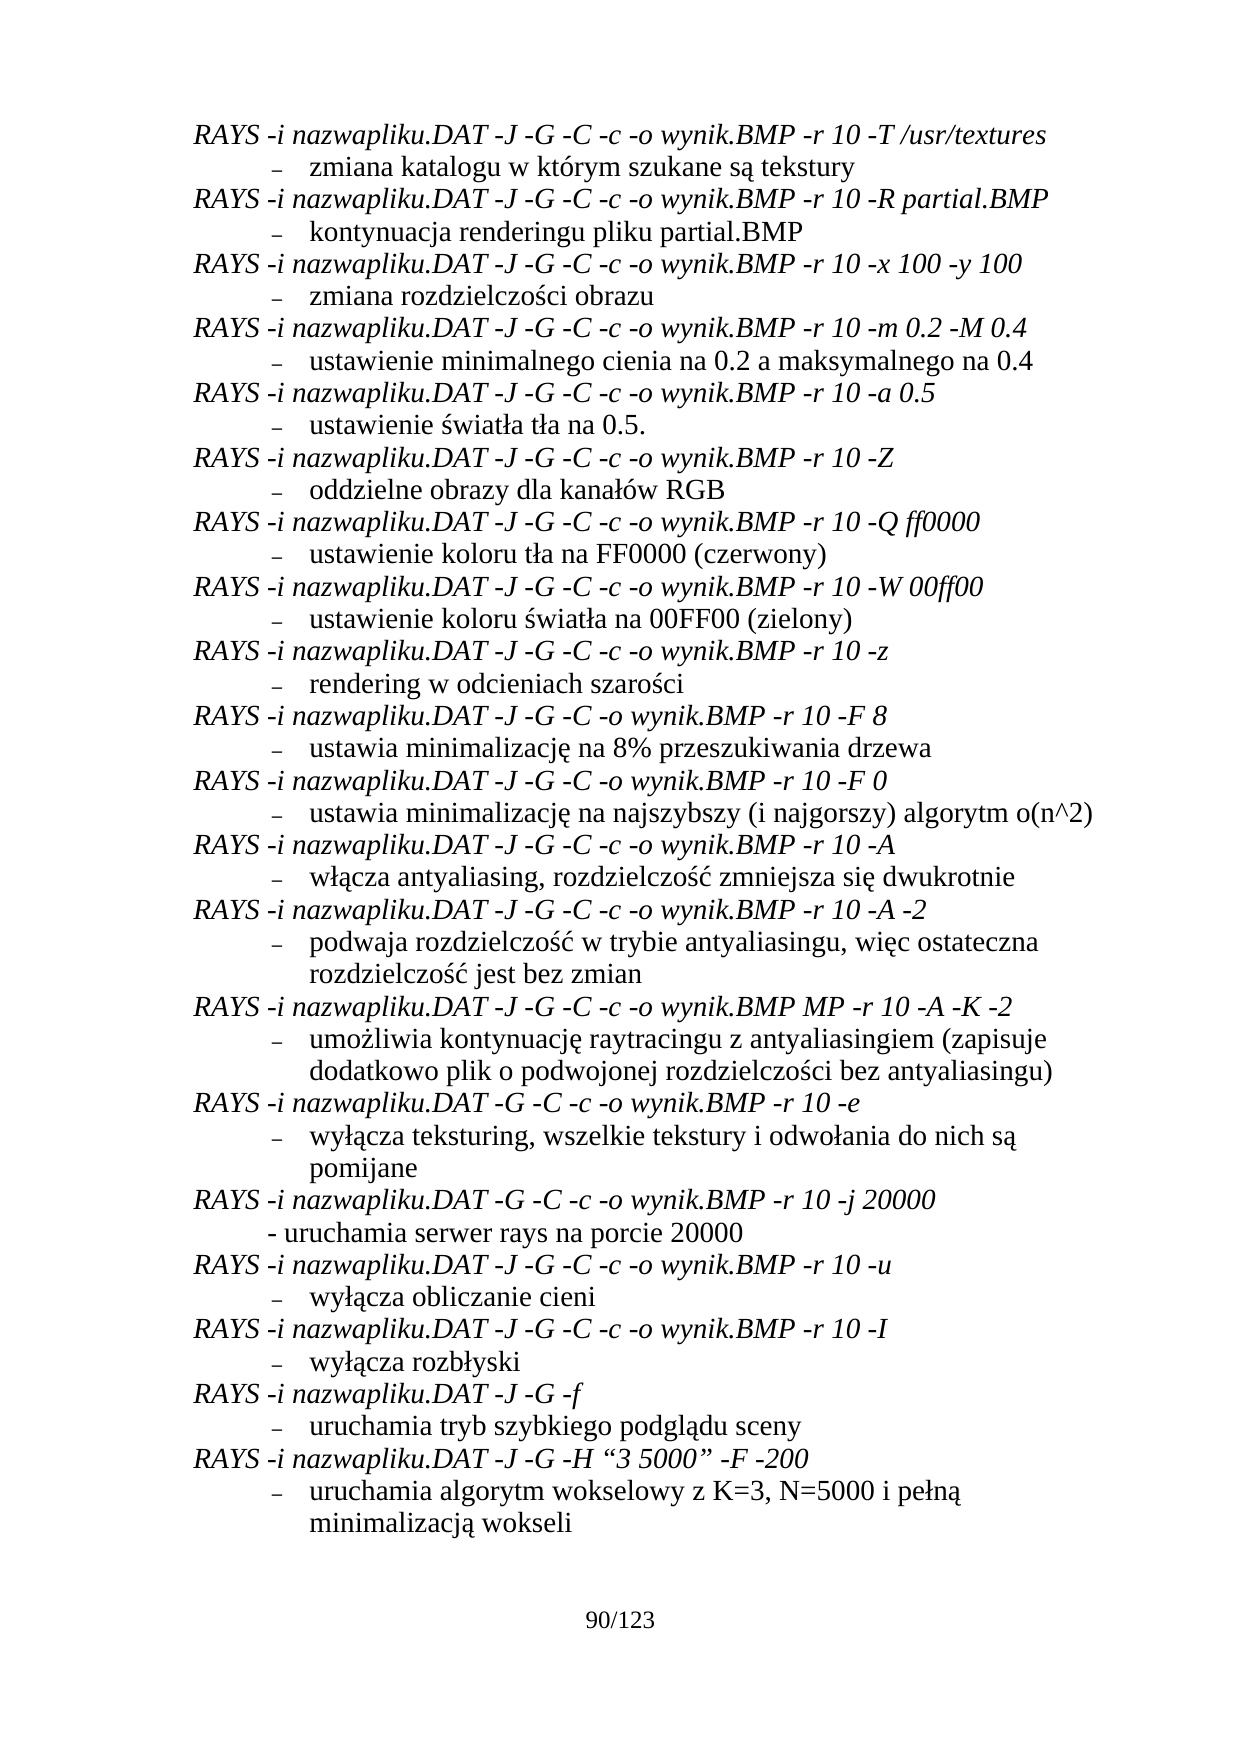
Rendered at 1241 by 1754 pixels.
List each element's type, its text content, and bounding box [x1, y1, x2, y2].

list umożliwia kontynuację raytracingu z antyaliasingiem (zapisuje dodatkowo plik o podwojonej rozdzielczości bez antyaliasingu) [272, 1022, 1122, 1087]
text RAYS -i nazwapliku.DAT -J -G -C -c -o wynik.BMP -r 10 -A -2 [193, 893, 1122, 925]
text RAYS -i nazwapliku.DAT -J -G -C -c -o wynik.BMP -r 10 -z [193, 635, 1122, 667]
list oddzielne obrazy dla kanałów RGB [272, 473, 1122, 506]
text RAYS -i nazwapliku.DAT -G -C -c -o wynik.BMP -r 10 -j 20000 [193, 1184, 1122, 1216]
text - uruchamia serwer rays na porcie 20000 [193, 1216, 1122, 1248]
list kontynuacja renderingu pliku partial.BMP [272, 215, 1122, 247]
text RAYS -i nazwapliku.DAT -J -G -C -o wynik.BMP -r 10 -F 8 [193, 699, 1122, 732]
list ustawia minimalizację na 8% przeszukiwania drzewa [272, 732, 1122, 764]
text RAYS -i nazwapliku.DAT -J -G -C -c -o wynik.BMP -r 10 -a 0.5 [193, 376, 1122, 409]
list rendering w odcieniach szarości [272, 667, 1122, 699]
text RAYS -i nazwapliku.DAT -J -G -f [193, 1377, 1122, 1410]
list włącza antyaliasing, rozdzielczość zmniejsza się dwukrotnie [272, 861, 1122, 893]
list ustawienie koloru tła na FF0000 (czerwony) [272, 538, 1122, 570]
text RAYS -i nazwapliku.DAT -G -C -c -o wynik.BMP -r 10 -e [193, 1087, 1122, 1119]
list ustawienie koloru światła na 00FF00 (zielony) [272, 602, 1122, 635]
text RAYS -i nazwapliku.DAT -J -G -C -c -o wynik.BMP -r 10 -u [193, 1248, 1122, 1281]
list uruchamia algorytm wokselowy z K=3, N=5000 i pełną minimalizacją wokseli [272, 1474, 1122, 1539]
list wyłącza teksturing, wszelkie tekstury i odwołania do nich są pomijane [272, 1119, 1122, 1184]
list zmiana katalogu w którym szukane są tekstury [272, 150, 1122, 183]
text RAYS -i nazwapliku.DAT -J -G -C -c -o wynik.BMP -r 10 -m 0.2 -M 0.4 [193, 312, 1122, 344]
text RAYS -i nazwapliku.DAT -J -G -C -c -o wynik.BMP -r 10 -A [193, 828, 1122, 861]
text RAYS -i nazwapliku.DAT -J -G -C -c -o wynik.BMP -r 10 -W 00ff00 [193, 570, 1122, 602]
list ustawienie światła tła na 0.5. [272, 409, 1122, 441]
text RAYS -i nazwapliku.DAT -J -G -C -o wynik.BMP -r 10 -F 0 [193, 764, 1122, 796]
list podwaja rozdzielczość w trybie antyaliasingu, więc ostateczna rozdzielczość jest bez zmian [272, 925, 1122, 990]
list ustawia minimalizację na najszybszy (i najgorszy) algorytm o(n^2) [272, 796, 1122, 828]
text RAYS -i nazwapliku.DAT -J -G -C -c -o wynik.BMP -r 10 -Z [193, 441, 1122, 473]
text RAYS -i nazwapliku.DAT -J -G -C -c -o wynik.BMP MP -r 10 -A -K -2 [193, 990, 1122, 1022]
list zmiana rozdzielczości obrazu [272, 279, 1122, 312]
text RAYS -i nazwapliku.DAT -J -G -C -c -o wynik.BMP -r 10 -I [193, 1313, 1122, 1345]
text RAYS -i nazwapliku.DAT -J -G -C -c -o wynik.BMP -r 10 -x 100 -y 100 [193, 247, 1122, 279]
list wyłącza rozbłyski [272, 1345, 1122, 1377]
text RAYS -i nazwapliku.DAT -J -G -C -c -o wynik.BMP -r 10 -R partial.BMP [193, 183, 1122, 215]
text RAYS -i nazwapliku.DAT -J -G -C -c -o wynik.BMP -r 10 -T /usr/textures [193, 118, 1122, 150]
text RAYS -i nazwapliku.DAT -J -G -H “3 5000” -F -200 [193, 1442, 1122, 1474]
text RAYS -i nazwapliku.DAT -J -G -C -c -o wynik.BMP -r 10 -Q ff0000 [193, 506, 1122, 538]
list ustawienie minimalnego cienia na 0.2 a maksymalnego na 0.4 [272, 344, 1122, 376]
list wyłącza obliczanie cieni [272, 1281, 1122, 1313]
list uruchamia tryb szybkiego podglądu sceny [272, 1410, 1122, 1442]
